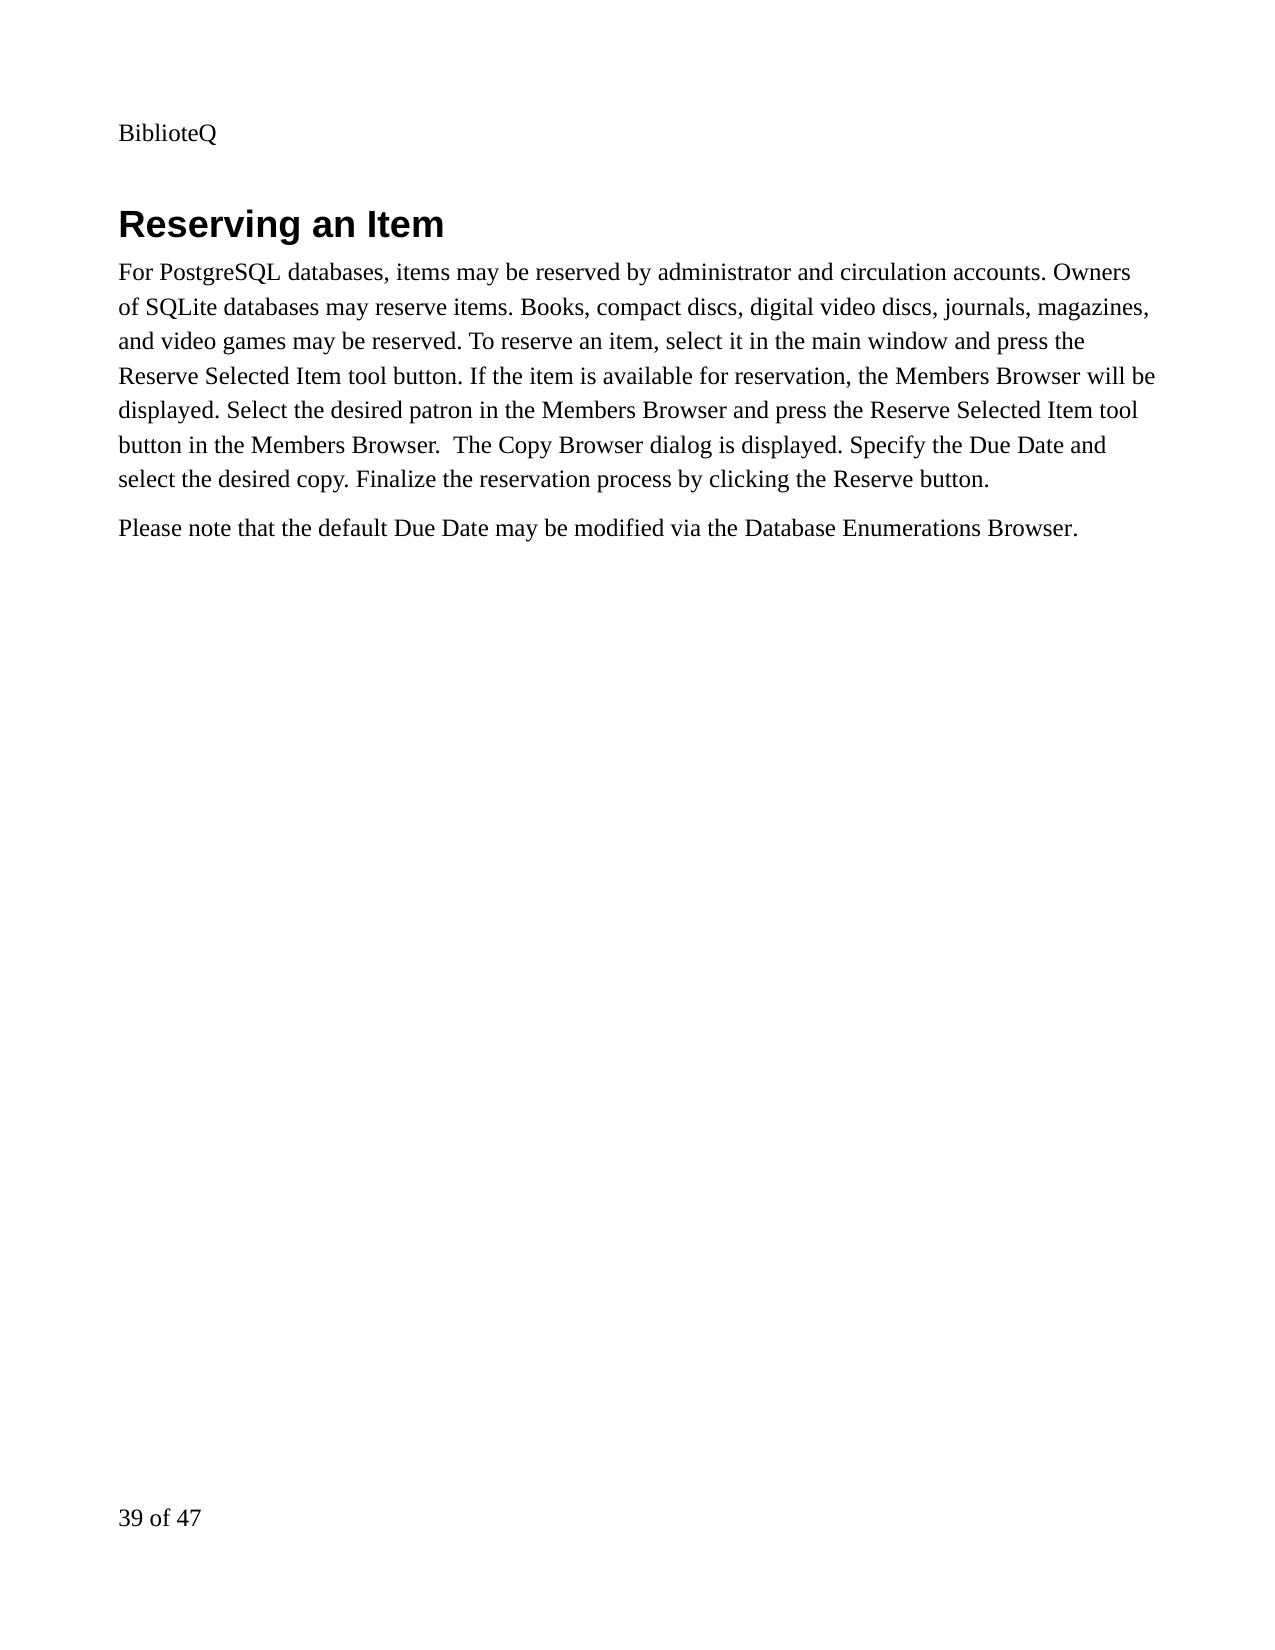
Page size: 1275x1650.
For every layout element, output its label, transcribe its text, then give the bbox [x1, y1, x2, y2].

text Please note that the default Due Date may be modified via the Database Enumerations Browser. [118, 513, 1157, 542]
subtitle Reserving an Item [118, 201, 1157, 245]
text For PostgreSQL databases, items may be reserved by administrator and circulation accounts. Owners of SQLite databases may reserve items. Books, compact discs, digital video discs, journals, magazines, and video games may be reserved. To reserve an item, select it in the main window and press the Reserve Selected Item tool button. If the item is available for reservation, the Members Browser will be displayed. Select the desired patron in the Members Browser and press the Reserve Selected Item tool button in the Members Browser. The Copy Browser dialog is displayed. Specify the Due Date and select the desired copy. Finalize the reservation process by clicking the Reserve button. [118, 257, 1157, 493]
